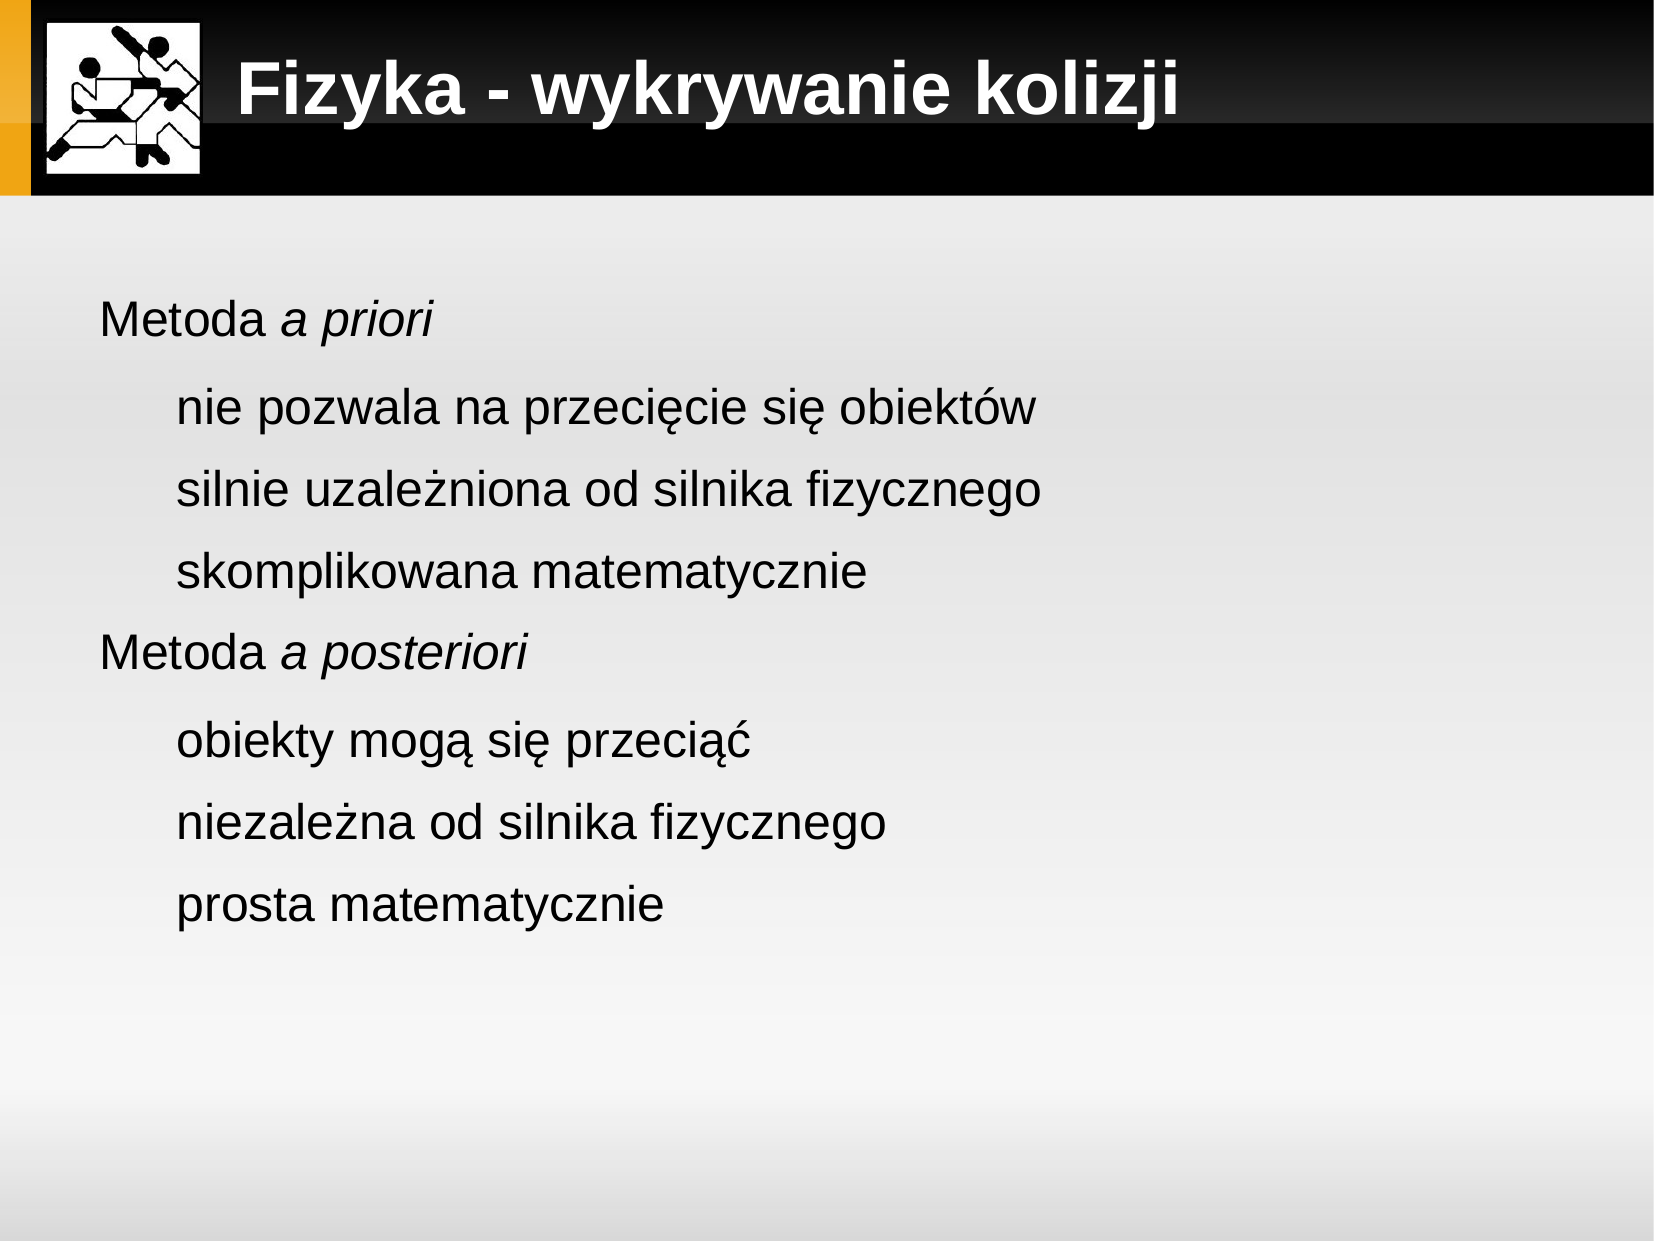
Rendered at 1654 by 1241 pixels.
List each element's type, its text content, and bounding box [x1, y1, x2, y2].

picture [0, 0, 1654, 1241]
text_box Fizyka - wykrywanie kolizji [236, 45, 1595, 133]
text_box Metoda a priori nie pozwala na przecięcie się obiektów silnie uzależniona od silnika fizycznego skomplikowana matematycznie Metoda a posteriori obiekty mogą się przeciąć niezależna od silnika fizycznego prosta matematycznie [82, 290, 1571, 934]
